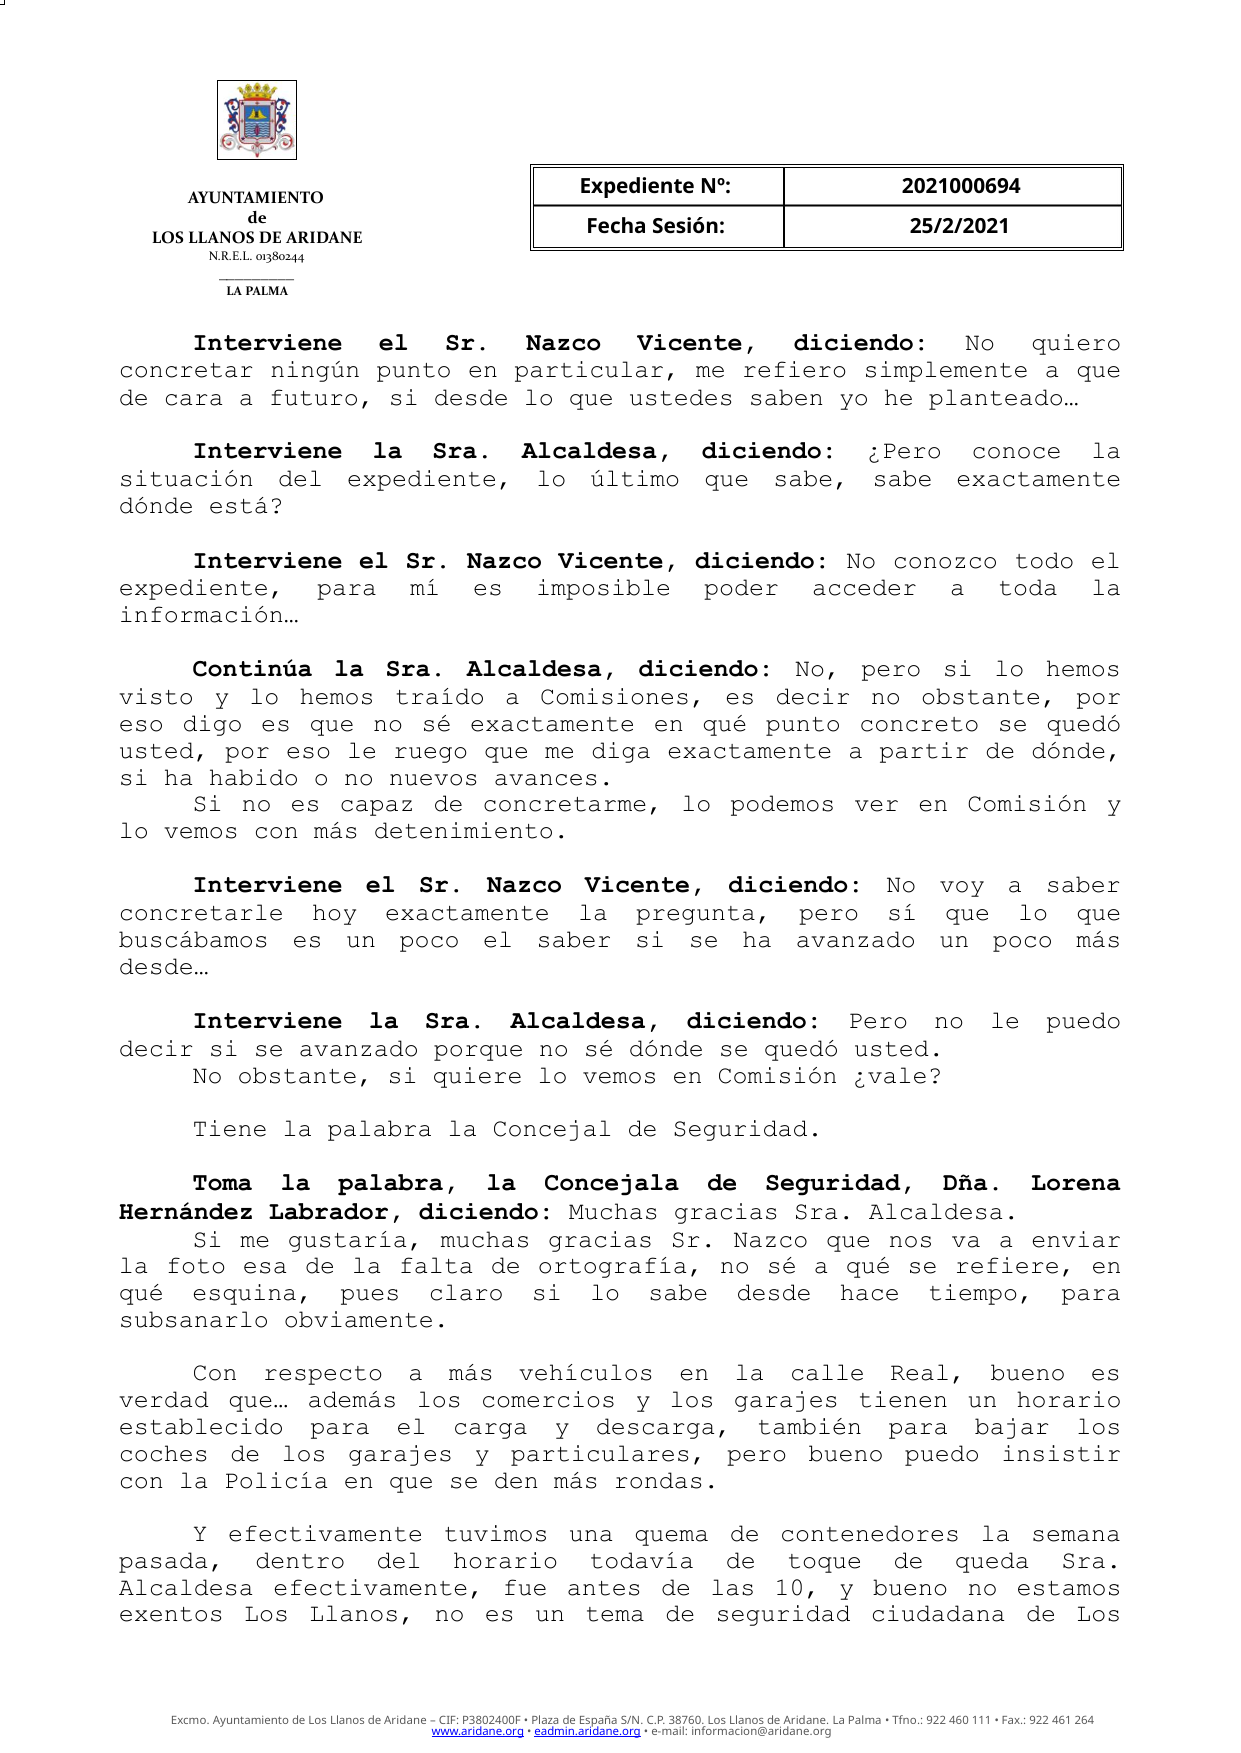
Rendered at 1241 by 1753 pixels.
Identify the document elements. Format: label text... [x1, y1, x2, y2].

text Interviene la Sra. Alcaldesa, diciendo: Pero no le puedo [192, 1006, 1146, 1034]
text subsanarlo obviamente. [119, 1306, 1146, 1333]
picture [218, 81, 296, 159]
text de [247, 210, 387, 227]
text Y efectivamente tuvimos una quema de contenedores la semana [192, 1518, 1146, 1547]
text dónde está? [119, 492, 1146, 519]
text desde… [119, 953, 1146, 979]
text LA PALMA [226, 286, 317, 298]
text www.aridane.org • eadmin.aridane.org • e-mail: informacion@aridane.org [431, 1724, 834, 1738]
text Toma la palabra, la Concejala de Seguridad, Dña. Lorena [192, 1168, 1146, 1197]
text buscábamos es un poco el saber si se ha avanzado un poco más [119, 926, 1146, 953]
text _ [219, 266, 226, 279]
text verdad que… además los comercios y los garajes tienen un horario [119, 1386, 1146, 1413]
text información… [119, 601, 1146, 628]
text con la Policía en que se den más rondas. [119, 1467, 1146, 1493]
text Hernández Labrador, diciendo: Muchas gracias Sra. Alcaldesa. [119, 1197, 1146, 1225]
text Interviene el Sr. Nazco Vicente, diciendo: No conozco todo el [192, 545, 1146, 574]
text lo vemos con más detenimiento. [119, 817, 1146, 844]
picture [531, 165, 1123, 250]
text _ [317, 266, 327, 282]
text expediente, para mí es imposible poder acceder a toda la [119, 574, 1146, 601]
text N.R.E.L. 01380244 [208, 250, 327, 262]
text si ha habido o no nuevos avances. [119, 763, 1146, 790]
text Interviene el Sr. Nazco Vicente, diciendo: No quiero [192, 328, 1146, 356]
text Fecha Sesión: [586, 214, 761, 239]
text pasada, dentro del horario todavía de toque de queda Sra. [119, 1547, 1146, 1574]
text No obstante, si quiere lo vemos en Comisión ¿vale? [192, 1062, 1146, 1088]
text AYUNTAMIENTO [188, 190, 387, 207]
text Tiene la palabra la Concejal de Seguridad. [192, 1113, 847, 1142]
text usted, por eso le ruego que me diga exactamente a partir de dónde, [119, 737, 1146, 763]
text Interviene la Sra. Alcaldesa, diciendo: ¿Pero conoce la [192, 436, 1146, 465]
text ________ [226, 266, 317, 282]
text Con respecto a más vehículos en la calle Real, bueno es [192, 1358, 1146, 1386]
text Si me gustaría, muchas gracias Sr. Nazco que nos va a enviar [192, 1225, 1146, 1252]
text eso digo es que no sé exactamente en qué punto concreto se quedó [119, 710, 1146, 737]
text 25/2/2021 [909, 214, 1059, 239]
text situación del expediente, lo último que sabe, sabe exactamente [119, 465, 1146, 492]
text decir si se avanzado porque no sé dónde se quedó usted. [119, 1034, 1146, 1062]
text Interviene el Sr. Nazco Vicente, diciendo: No voy a saber [192, 870, 1146, 898]
text concretarle hoy exactamente la pregunta, pero sí que lo que [119, 898, 1146, 926]
text LOS LLANOS DE ARIDANE [152, 230, 387, 247]
text Excmo. Ayuntamiento de Los Llanos de Aridane – CIF: P3802400F • Plaza de España S/N. C.P. 38760. Los Llanos de Aridane. La Palma • Tfno.: 922 460 111 • Fax.: 922 461 264 [171, 1713, 1095, 1727]
text coches de los garajes y particulares, pero bueno puedo insistir [119, 1440, 1146, 1467]
text de cara a futuro, si desde lo que ustedes saben yo he planteado… [119, 383, 1146, 410]
text concretar ningún punto en particular, me refiero simplemente a que [119, 356, 1146, 383]
text Continúa la Sra. Alcaldesa, diciendo: No, pero si lo hemos [192, 654, 1146, 682]
text Expediente Nº: [579, 173, 761, 198]
text Si no es capaz de concretarme, lo podemos ver en Comisión y [192, 790, 1146, 817]
text visto y lo hemos traído a Comisiones, es decir no obstante, por [119, 682, 1146, 710]
text establecido para el carga y descarga, también para bajar los [119, 1413, 1146, 1440]
text 2021000694 [902, 173, 1059, 198]
text Alcaldesa efectivamente, fue antes de las 10, y bueno no estamos [119, 1574, 1146, 1601]
text exentos Los Llanos, no es un tema de seguridad ciudadana de Los [119, 1601, 1146, 1627]
text qué esquina, pues claro si lo sabe desde hace tiempo, para [119, 1279, 1146, 1306]
text la foto esa de la falta de ortografía, no sé a qué se refiere, en [119, 1252, 1146, 1279]
